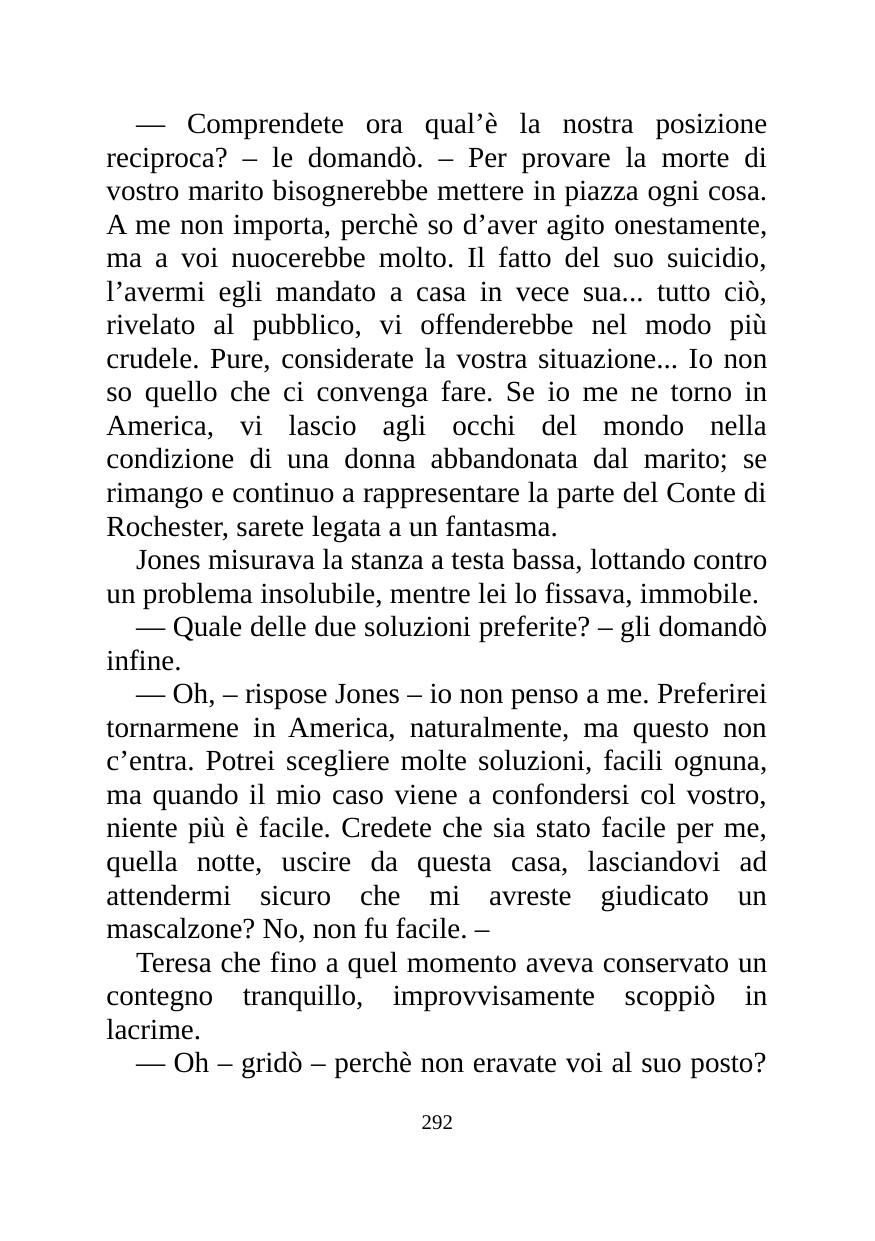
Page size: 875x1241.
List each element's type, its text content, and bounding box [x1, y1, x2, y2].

text — Quale delle due soluzioni preferite? – gli domandò infine. [106, 609, 768, 676]
text — Comprendete ora qual’è la nostra posizione reciproca? – le domandò. – Per provare la morte di vostro marito bisognerebbe mettere in piazza ogni cosa. A me non importa, perchè so d’aver agito onestamente, ma a voi nuocerebbe molto. Il fatto del suo suicidio, l’avermi egli mandato a casa in vece sua... tutto ciò, rivelato al pubblico, vi offenderebbe nel modo più crudele. Pure, considerate la vostra situazione... Io non so quello che ci convenga fare. Se io me ne torno in America, vi lascio agli occhi del mondo nella condizione di una donna abbandonata dal marito; se rimango e continuo a rappresentare la parte del Conte di Rochester, sarete legata a un fantasma. [106, 106, 768, 542]
text Teresa che fino a quel momento aveva conservato un contegno tranquillo, improvvisamente scoppiò in lacrime. [106, 945, 768, 1045]
text — Oh – gridò – perchè non eravate voi al suo posto? [106, 1045, 768, 1079]
text — Oh, – rispose Jones – io non penso a me. Preferirei tornarmene in America, naturalmente, ma questo non c’entra. Potrei scegliere molte soluzioni, facili ognuna, ma quando il mio caso viene a confondersi col vostro, niente più è facile. Credete che sia stato facile per me, quella notte, uscire da questa casa, lasciandovi ad attendermi sicuro che mi avreste giudicato un mascalzone? No, non fu facile. – [106, 676, 768, 945]
text Jones misurava la stanza a testa bassa, lottando contro un problema insolubile, mentre lei lo fissava, immobile. [106, 542, 768, 609]
